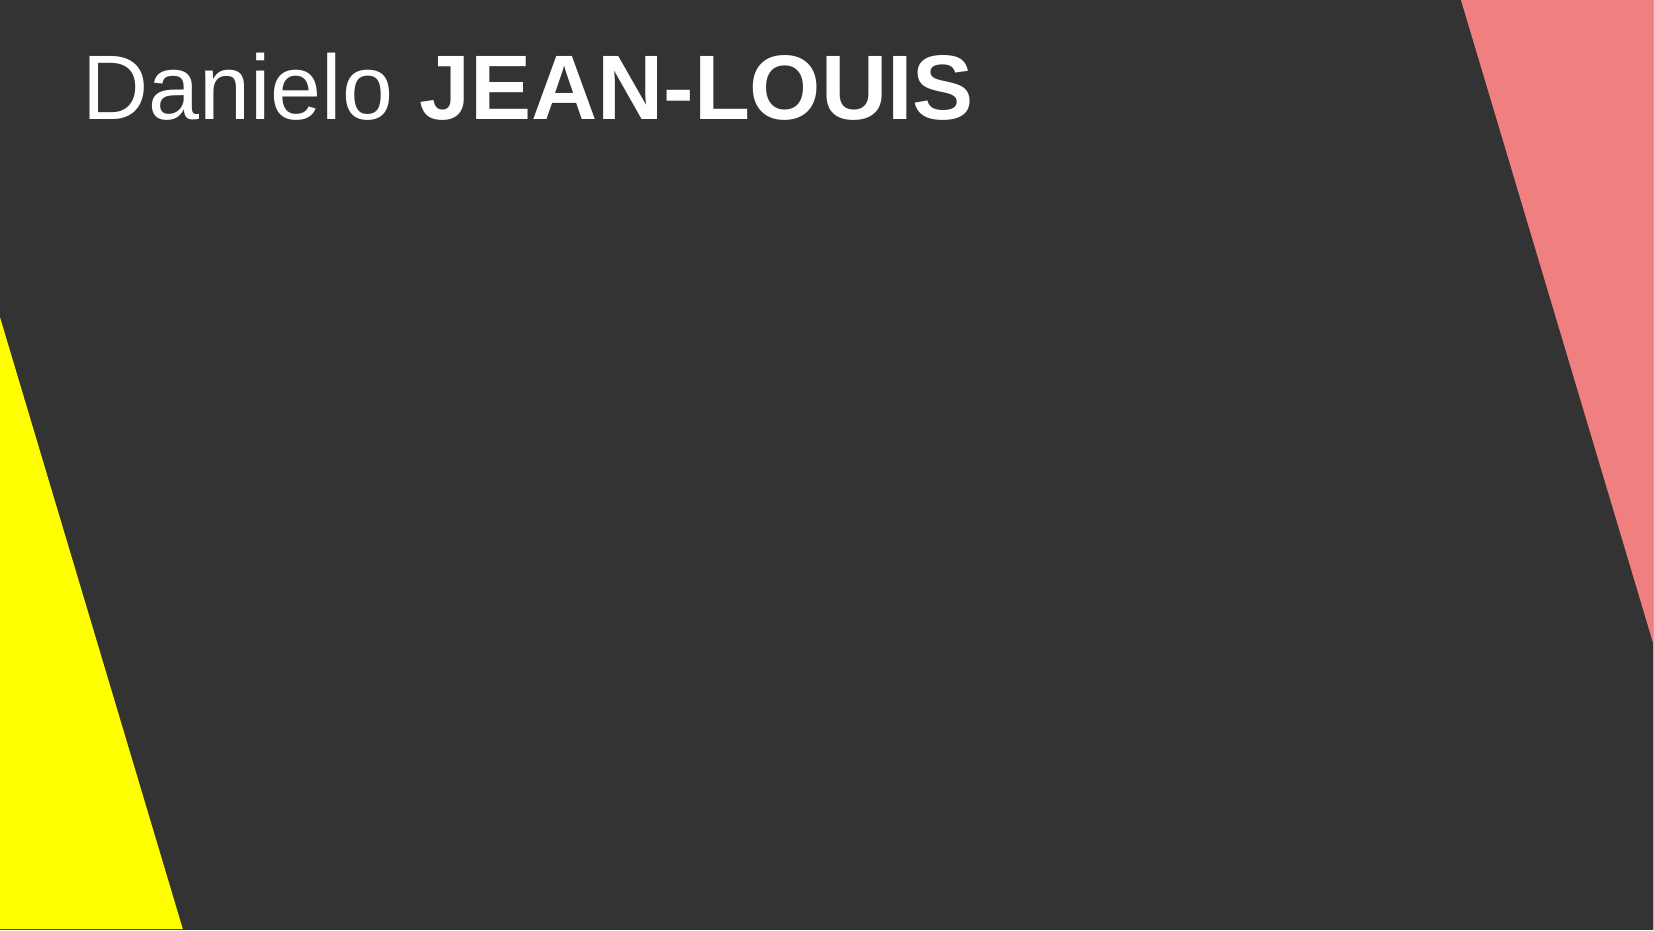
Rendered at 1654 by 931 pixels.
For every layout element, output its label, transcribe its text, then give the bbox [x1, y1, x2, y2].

text_box [1460, 0, 1654, 647]
text_box [0, 317, 183, 930]
subtitle Danielo JEAN-LOUIS [82, 36, 1532, 242]
